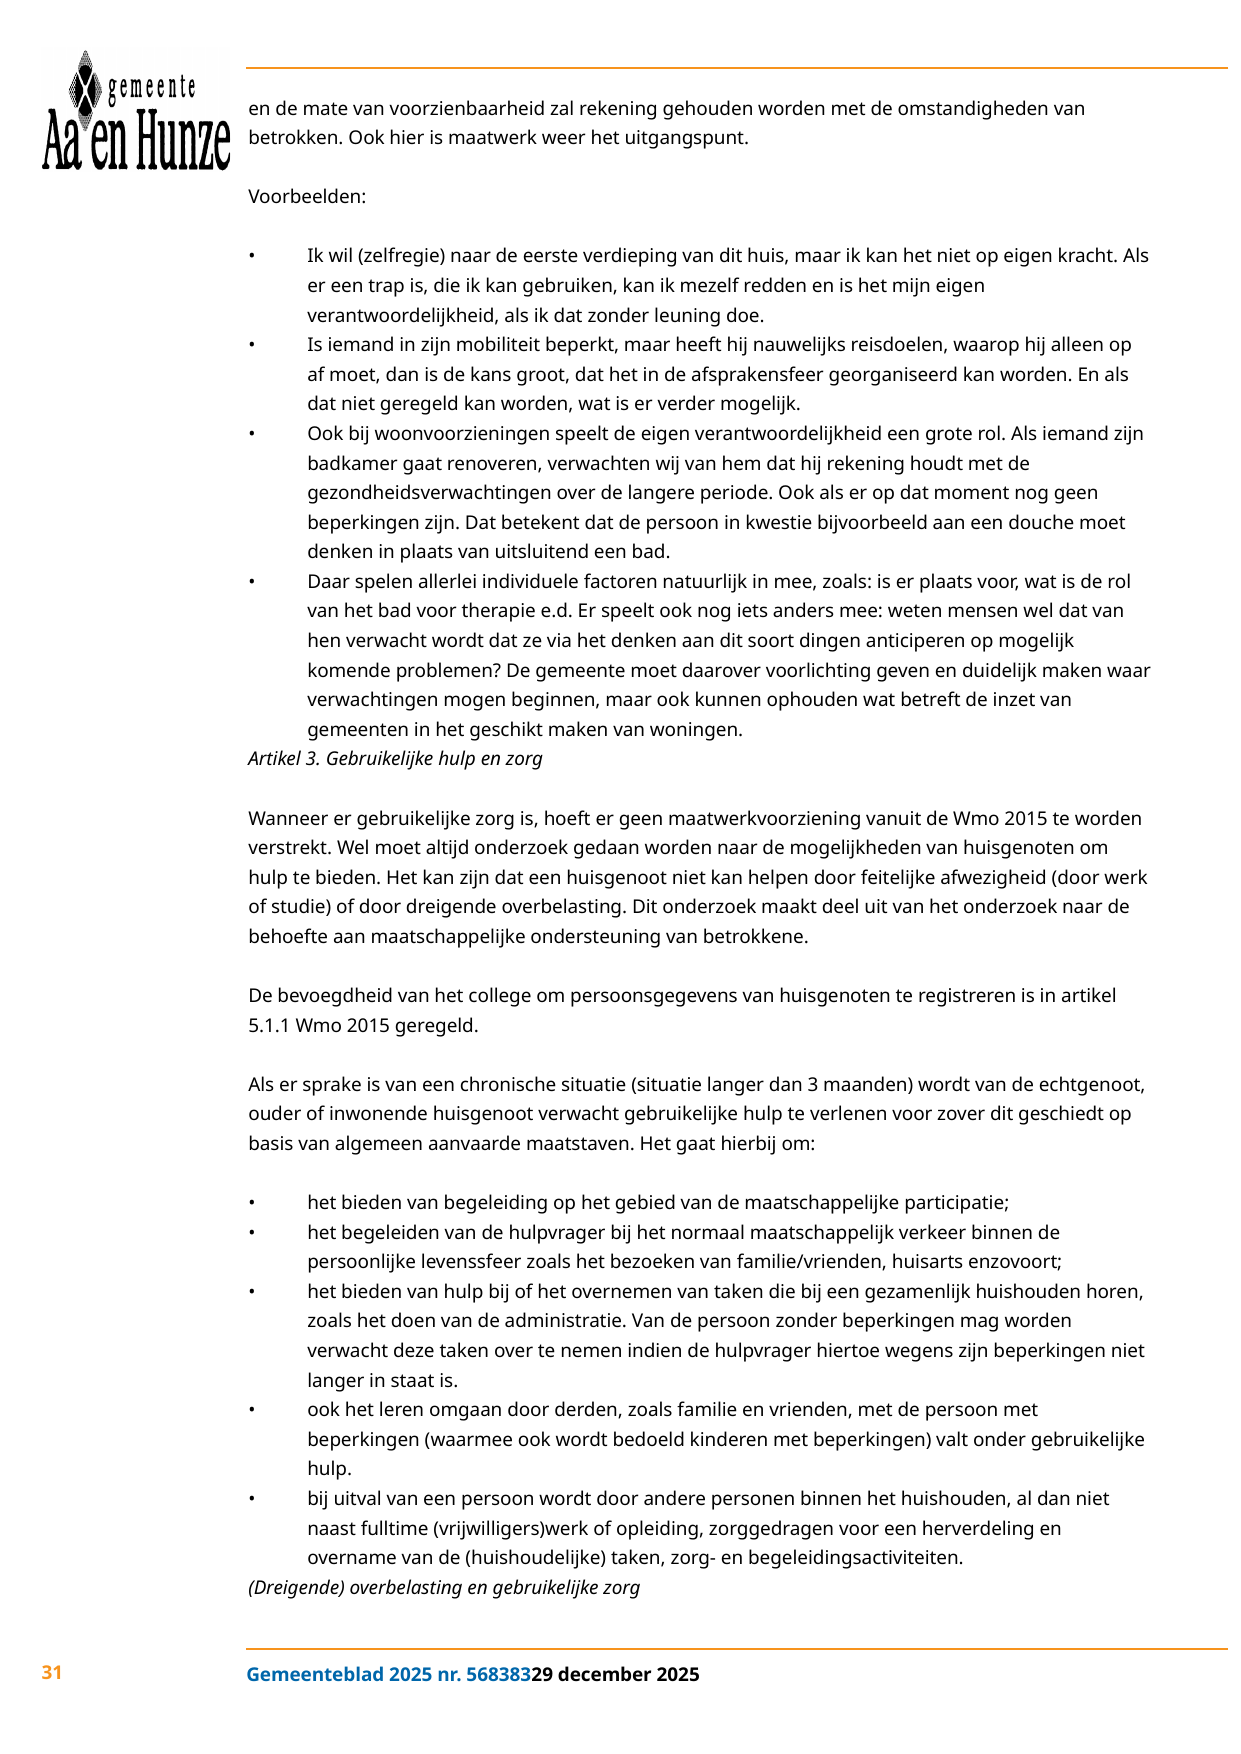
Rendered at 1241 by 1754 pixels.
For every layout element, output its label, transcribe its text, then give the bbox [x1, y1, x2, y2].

text Artikel 3. Gebruikelijke hulp en zorg [248, 746, 1152, 771]
list Daar spelen allerlei individuele factoren natuurlijk in mee, zoals: is er plaats voor, wat is de rol van het bad voor therapie e.d. Er speelt ook nog iets anders mee: weten mensen wel dat van hen verwacht wordt dat ze via het denken aan dit soort dingen anticiperen op mogelijk komende problemen? De gemeente moet daarover voorlichting geven en duidelijk maken waar verwachtingen mogen beginnen, maar ook kunnen ophouden wat betreft de inzet van gemeenten in het geschikt maken van woningen. [248, 568, 1152, 742]
list het bieden van begeleiding op het gebied van de maatschappelijke participatie; [248, 1189, 1152, 1215]
text Als er sprake is van een chronische situatie (situatie langer dan 3 maanden) wordt van de echtgenoot, ouder of inwonende huisgenoot verwacht gebruikelijke hulp te verlenen voor zover dit geschiedt op basis van algemeen aanvaarde maatstaven. Het gaat hierbij om: [248, 1071, 1152, 1156]
text Wanneer er gebruikelijke zorg is, hoeft er geen maatwerkvoorziening vanuit de Wmo 2015 te worden verstrekt. Wel moet altijd onderzoek gedaan worden naar de mogelijkheden van huisgenoten om hulp te bieden. Het kan zijn dat een huisgenoot niet kan helpen door feitelijke afwezigheid (door werk of studie) of door dreigende overbelasting. Dit onderzoek maakt deel uit van het onderzoek naar de behoefte aan maatschappelijke ondersteuning van betrokkene. [248, 805, 1152, 949]
list ook het leren omgaan door derden, zoals familie en vrienden, met de persoon met beperkingen (waarmee ook wordt bedoeld kinderen met beperkingen) valt onder gebruikelijke hulp. [248, 1396, 1152, 1481]
text De bevoegdheid van het college om persoonsgegevens van huisgenoten te registreren is in artikel 5.1.1 Wmo 2015 geregeld. [248, 982, 1152, 1038]
text en de mate van voorzienbaarheid zal rekening gehouden worden met de omstandigheden van betrokken. Ook hier is maatwerk weer het uitgangspunt. [248, 95, 1152, 150]
list Ik wil (zelfregie) naar de eerste verdieping van dit huis, maar ik kan het niet op eigen kracht. Als er een trap is, die ik kan gebruiken, kan ik mezelf redden en is het mijn eigen verantwoordelijkheid, als ik dat zonder leuning doe. [248, 243, 1152, 328]
picture [41, 47, 231, 172]
list Ook bij woonvoorzieningen speelt de eigen verantwoordelijkheid een grote rol. Als iemand zijn badkamer gaat renoveren, verwachten wij van hem dat hij rekening houdt met de gezondheidsverwachtingen over de langere periode. Ook als er op dat moment nog geen beperkingen zijn. Dat betekent dat de persoon in kwestie bijvoorbeeld aan een douche moet denken in plaats van uitsluitend een bad. [248, 420, 1152, 564]
text Voorbeelden: [248, 183, 1152, 209]
list bij uitval van een persoon wordt door andere personen binnen het huishouden, al dan niet naast fulltime (vrijwilligers)werk of opleiding, zorggedragen voor een herverdeling en overname van de (huishoudelijke) taken, zorg- en begeleidingsactiviteiten. [248, 1485, 1152, 1570]
list Is iemand in zijn mobiliteit beperkt, maar heeft hij nauwelijks reisdoelen, waarop hij alleen op af moet, dan is de kans groot, dat het in de afsprakensfeer georganiseerd kan worden. En als dat niet geregeld kan worden, wat is er verder mogelijk. [248, 331, 1152, 416]
text (Dreigende) overbelasting en gebruikelijke zorg [248, 1574, 1152, 1600]
list het bieden van hulp bij of het overnemen van taken die bij een gezamenlijk huishouden horen, zoals het doen van de administratie. Van de persoon zonder beperkingen mag worden verwacht deze taken over te nemen indien de hulpvrager hiertoe wegens zijn beperkingen niet langer in staat is. [248, 1278, 1152, 1393]
list het begeleiden van de hulpvrager bij het normaal maatschappelijk verkeer binnen de persoonlijke levenssfeer zoals het bezoeken van familie/vrienden, huisarts enzovoort; [248, 1219, 1152, 1274]
